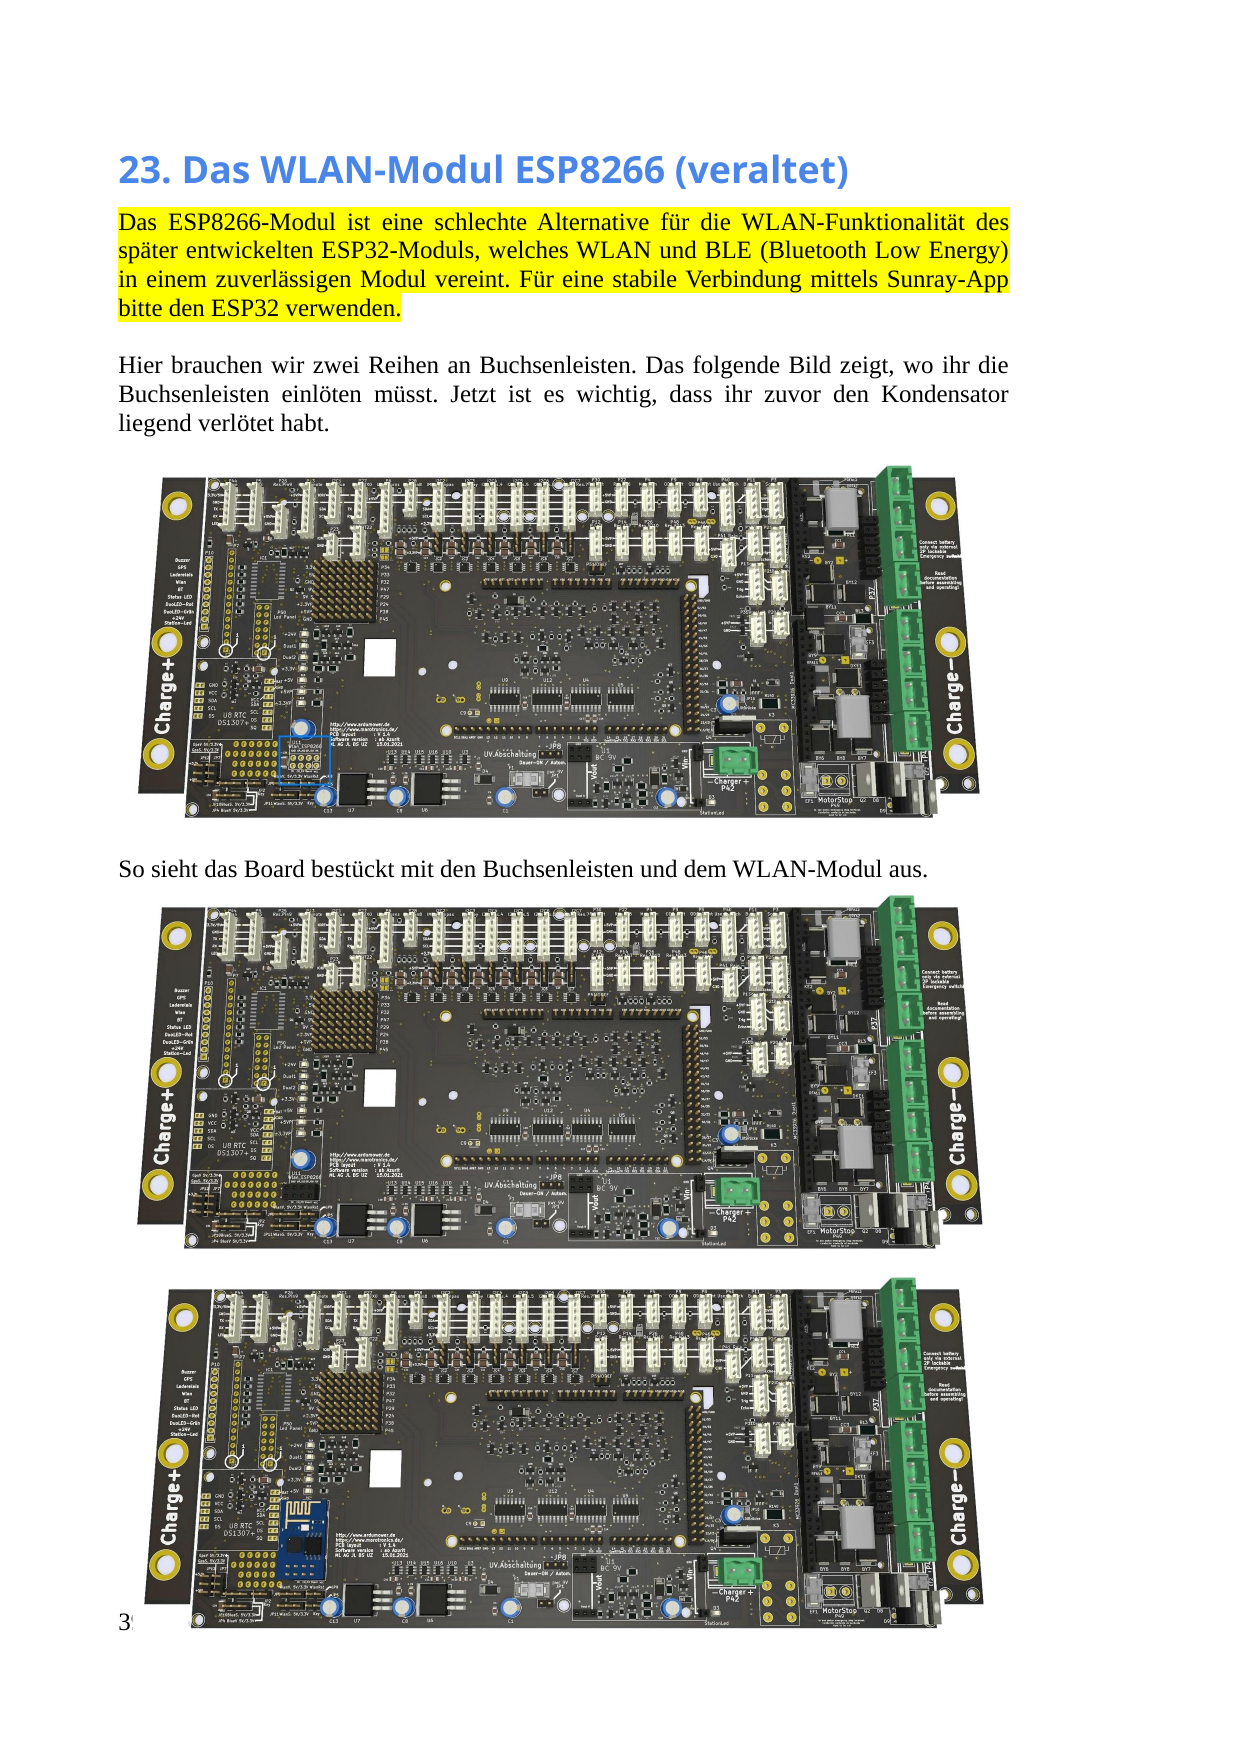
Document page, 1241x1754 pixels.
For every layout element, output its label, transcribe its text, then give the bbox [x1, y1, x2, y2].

picture [130, 456, 990, 826]
picture [132, 1271, 993, 1636]
text Das ESP8266-Modul ist eine schlechte Alternative für die WLAN-Funktionalität des später entwickelten ESP32-Moduls, welches WLAN und BLE (Bluetooth Low Energy) in einem zuverlässigen Modul vereint. Für eine stabile Verbindung mittels Sunray-App bitte den ESP32 verwenden. [118, 207, 1010, 322]
picture [130, 888, 995, 1256]
text So sieht das Board bestückt mit den Buchsenleisten und dem WLAN-Modul aus. [118, 854, 1010, 883]
subtitle 23. Das WLAN-Modul ESP8266 (veraltet) [118, 143, 1122, 194]
text Hier brauchen wir zwei Reihen an Buchsenleisten. Das folgende Bild zeigt, wo ihr die Buchsenleisten einlöten müsst. Jetzt ist es wichtig, dass ihr zuvor den Kondensator liegend verlötet habt. [118, 350, 1010, 437]
